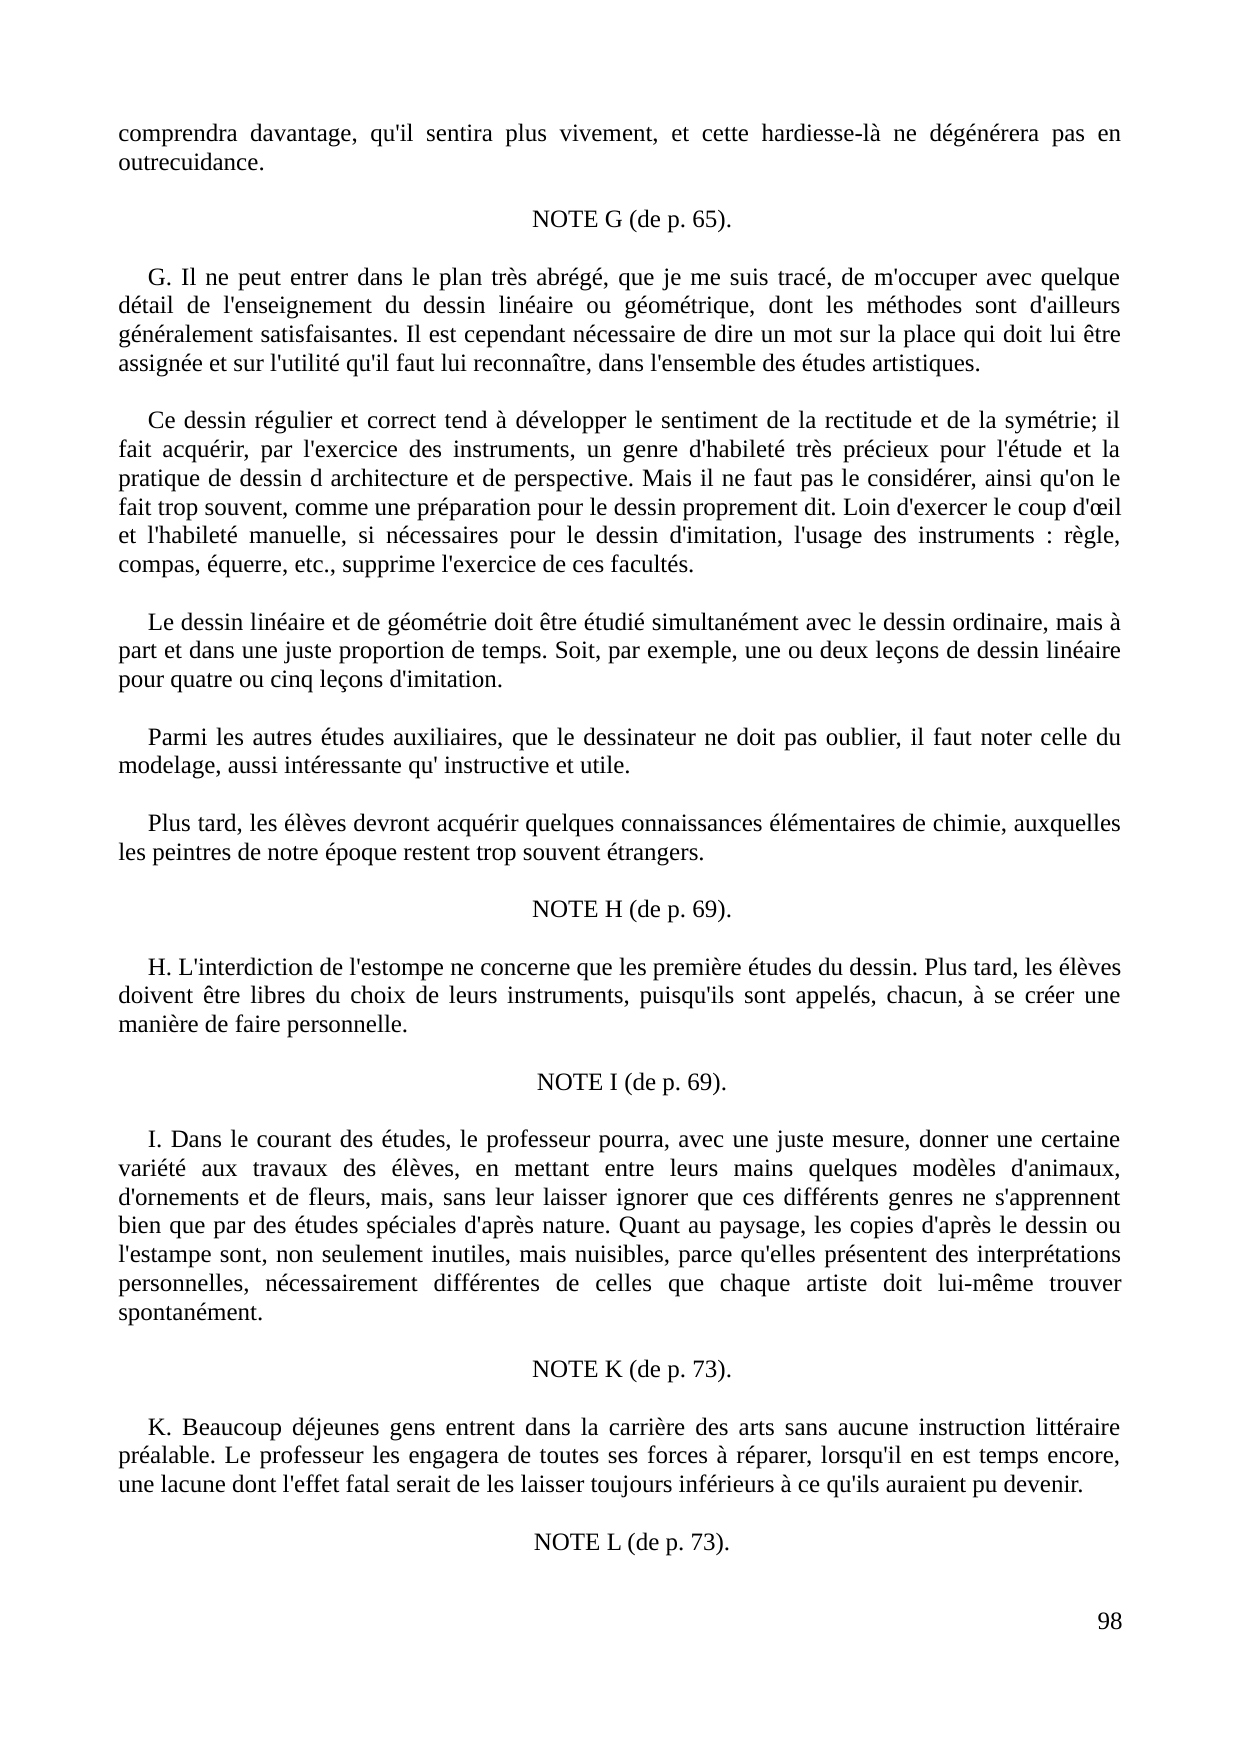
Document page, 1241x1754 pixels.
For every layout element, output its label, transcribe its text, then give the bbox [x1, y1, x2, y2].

text Parmi les autres études auxiliaires, que le dessinateur ne doit pas oublier, il faut noter celle du modelage, aussi intéressante qu' instructive et utile. [118, 722, 1122, 779]
text NOTE I (de p. 69). [118, 1067, 1122, 1096]
text K. Beaucoup déjeunes gens entrent dans la carrière des arts sans aucune instruction littéraire préalable. Le professeur les engagera de toutes ses forces à réparer, lorsqu'il en est temps encore, une lacune dont l'effet fatal serait de les laisser toujours inférieurs à ce qu'ils auraient pu devenir. [118, 1412, 1122, 1498]
text I. Dans le courant des études, le professeur pourra, avec une juste mesure, donner une certaine variété aux travaux des élèves, en mettant entre leurs mains quelques modèles d'animaux, d'ornements et de fleurs, mais, sans leur laisser ignorer que ces différents genres ne s'apprennent bien que par des études spéciales d'après nature. Quant au paysage, les copies d'après le dessin ou l'estampe sont, non seulement inutiles, mais nuisibles, parce qu'elles présentent des interprétations personnelles, nécessairement différentes de celles que chaque artiste doit lui-même trouver spontanément. [118, 1124, 1122, 1326]
text NOTE H (de p. 69). [118, 894, 1122, 923]
text Ce dessin régulier et correct tend à développer le sentiment de la rectitude et de la symétrie; il fait acquérir, par l'exercice des instruments, un genre d'habileté très précieux pour l'étude et la pratique de dessin d architecture et de perspective. Mais il ne faut pas le considérer, ainsi qu'on le fait trop souvent, comme une préparation pour le dessin proprement dit. Loin d'exercer le coup d'œil et l'habileté manuelle, si nécessaires pour le dessin d'imitation, l'usage des instruments : règle, compas, équerre, etc., supprime l'exercice de ces facultés. [118, 406, 1122, 578]
text NOTE K (de p. 73). [118, 1354, 1122, 1383]
text Le dessin linéaire et de géométrie doit être étudié simultanément avec le dessin ordinaire, mais à part et dans une juste proportion de temps. Soit, par exemple, une ou deux leçons de dessin linéaire pour quatre ou cinq leçons d'imitation. [118, 607, 1122, 693]
text Plus tard, les élèves devront acquérir quelques connaissances élémentaires de chimie, auxquelles les peintres de notre époque restent trop souvent étrangers. [118, 808, 1122, 866]
text H. L'interdiction de l'estompe ne concerne que les première études du dessin. Plus tard, les élèves doivent être libres du choix de leurs instruments, puisqu'ils sont appelés, chacun, à se créer une manière de faire personnelle. [118, 952, 1122, 1038]
text NOTE G (de p. 65). [118, 204, 1122, 233]
text NOTE L (de p. 73). [118, 1527, 1122, 1556]
text comprendra davantage, qu'il sentira plus vivement, et cette hardiesse-là ne dégénérera pas en outrecuidance. [118, 118, 1122, 176]
text G. Il ne peut entrer dans le plan très abrégé, que je me suis tracé, de m'occuper avec quelque détail de l'enseignement du dessin linéaire ou géométrique, dont les méthodes sont d'ailleurs généralement satisfaisantes. Il est cependant nécessaire de dire un mot sur la place qui doit lui être assignée et sur l'utilité qu'il faut lui reconnaître, dans l'ensemble des études artistiques. [118, 262, 1122, 377]
